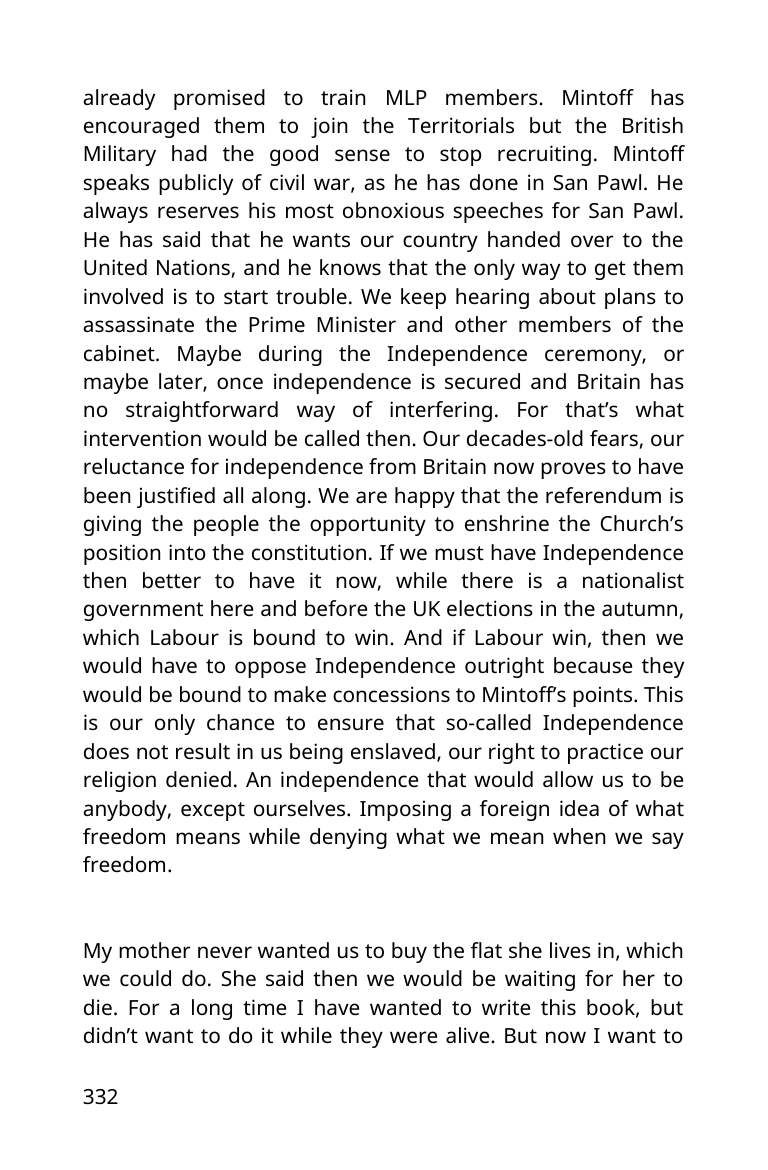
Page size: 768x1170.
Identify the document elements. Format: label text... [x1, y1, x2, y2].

text already promised to train MLP members. Mintoff has encouraged them to join the Territorials but the British Military had the good sense to stop recruiting. Mintoff speaks publicly of civil war, as he has done in San Pawl. He always reserves his most obnoxious speeches for San Pawl. He has said that he wants our country handed over to the United Nations, and he knows that the only way to get them involved is to start trouble. We keep hearing about plans to assassinate the Prime Minister and other members of the cabinet. Maybe during the Independence ceremony, or maybe later, once independence is secured and Britain has no straightforward way of interfering. For that’s what intervention would be called then. Our decades-old fears, our reluctance for independence from Britain now proves to have been justified all along. We are happy that the referendum is giving the people the opportunity to enshrine the Church’s position into the constitution. If we must have Independence then better to have it now, while there is a nationalist government here and before the UK elections in the autumn, which Labour is bound to win. And if Labour win, then we would have to oppose Independence outright because they would be bound to make concessions to Mintoff’s points. This is our only chance to ensure that so-called Independence does not result in us being enslaved, our right to practice our religion denied. An independence that would allow us to be anybody, except ourselves. Imposing a foreign idea of what freedom means while denying what we mean when we say freedom. [83, 83, 685, 879]
text My mother never wanted us to buy the flat she lives in, which we could do. She said then we would be waiting for her to die. For a long time I have wanted to write this book, but didn’t want to do it while they were alive. But now I want to [83, 936, 685, 1049]
